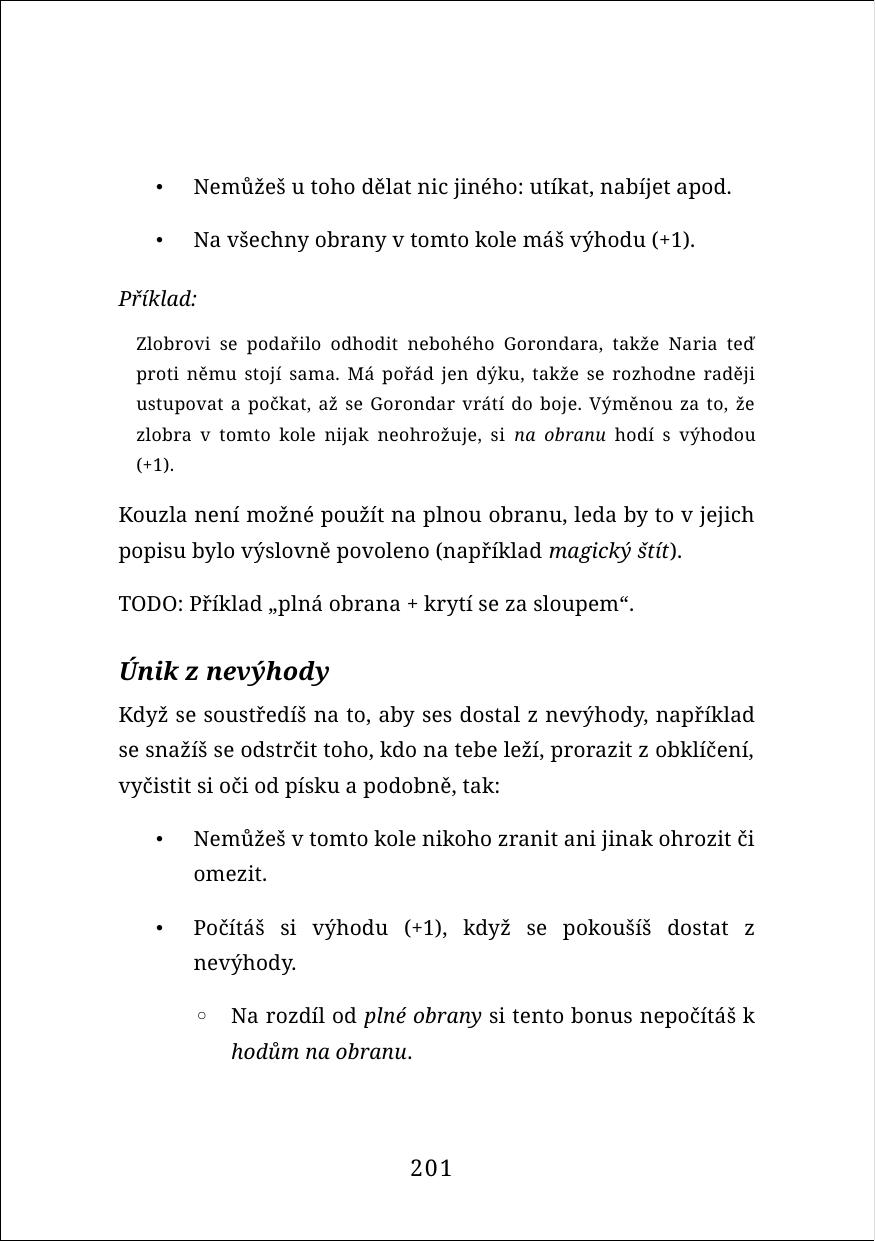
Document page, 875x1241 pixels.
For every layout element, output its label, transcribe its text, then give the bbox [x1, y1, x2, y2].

text Zlobrovi se podařilo odhodit nebohého Gorondara, takže Naria teď proti němu stojí sama. Má pořád jen dýku, takže se rozhodne raději ustupovat a počkat, až se Gorondar vrátí do boje. Výměnou za to, že zlobra v tomto kole nijak neohrožuje, si na obranu hodí s výhodou (+1). [136, 331, 756, 476]
text Příklad: [118, 284, 756, 313]
list Nemůžeš u toho dělat nic jiného: utíkat, nabíjet apod. [156, 172, 756, 200]
subtitle Únik z nevýhody [118, 654, 756, 688]
list Nemůžeš v tomto kole nikoho zranit ani jinak ohrozit či omezit. [156, 824, 756, 888]
text Když se soustředíš na to, aby ses dostal z nevýhody, například se snažíš se odstrčit toho, kdo na tebe leží, prorazit z obklíčení, vyčistit si oči od písku a podobně, tak: [118, 700, 756, 799]
text Kouzla není možné použít na plnou obranu, leda by to v jejich popisu bylo výslovně povoleno (například magický štít). [118, 500, 756, 564]
list Na rozdíl od plné obrany si tento bonus nepočítáš k hodům na obranu. [193, 1002, 756, 1066]
list Počítáš si výhodu (+1), když se pokoušíš dostat z nevýhody. [156, 913, 756, 977]
text TODO: Příklad „plná obrana + krytí se za sloupem“. [118, 589, 756, 617]
list Na všechny obrany v tomto kole máš výhodu (+1). [156, 225, 756, 253]
